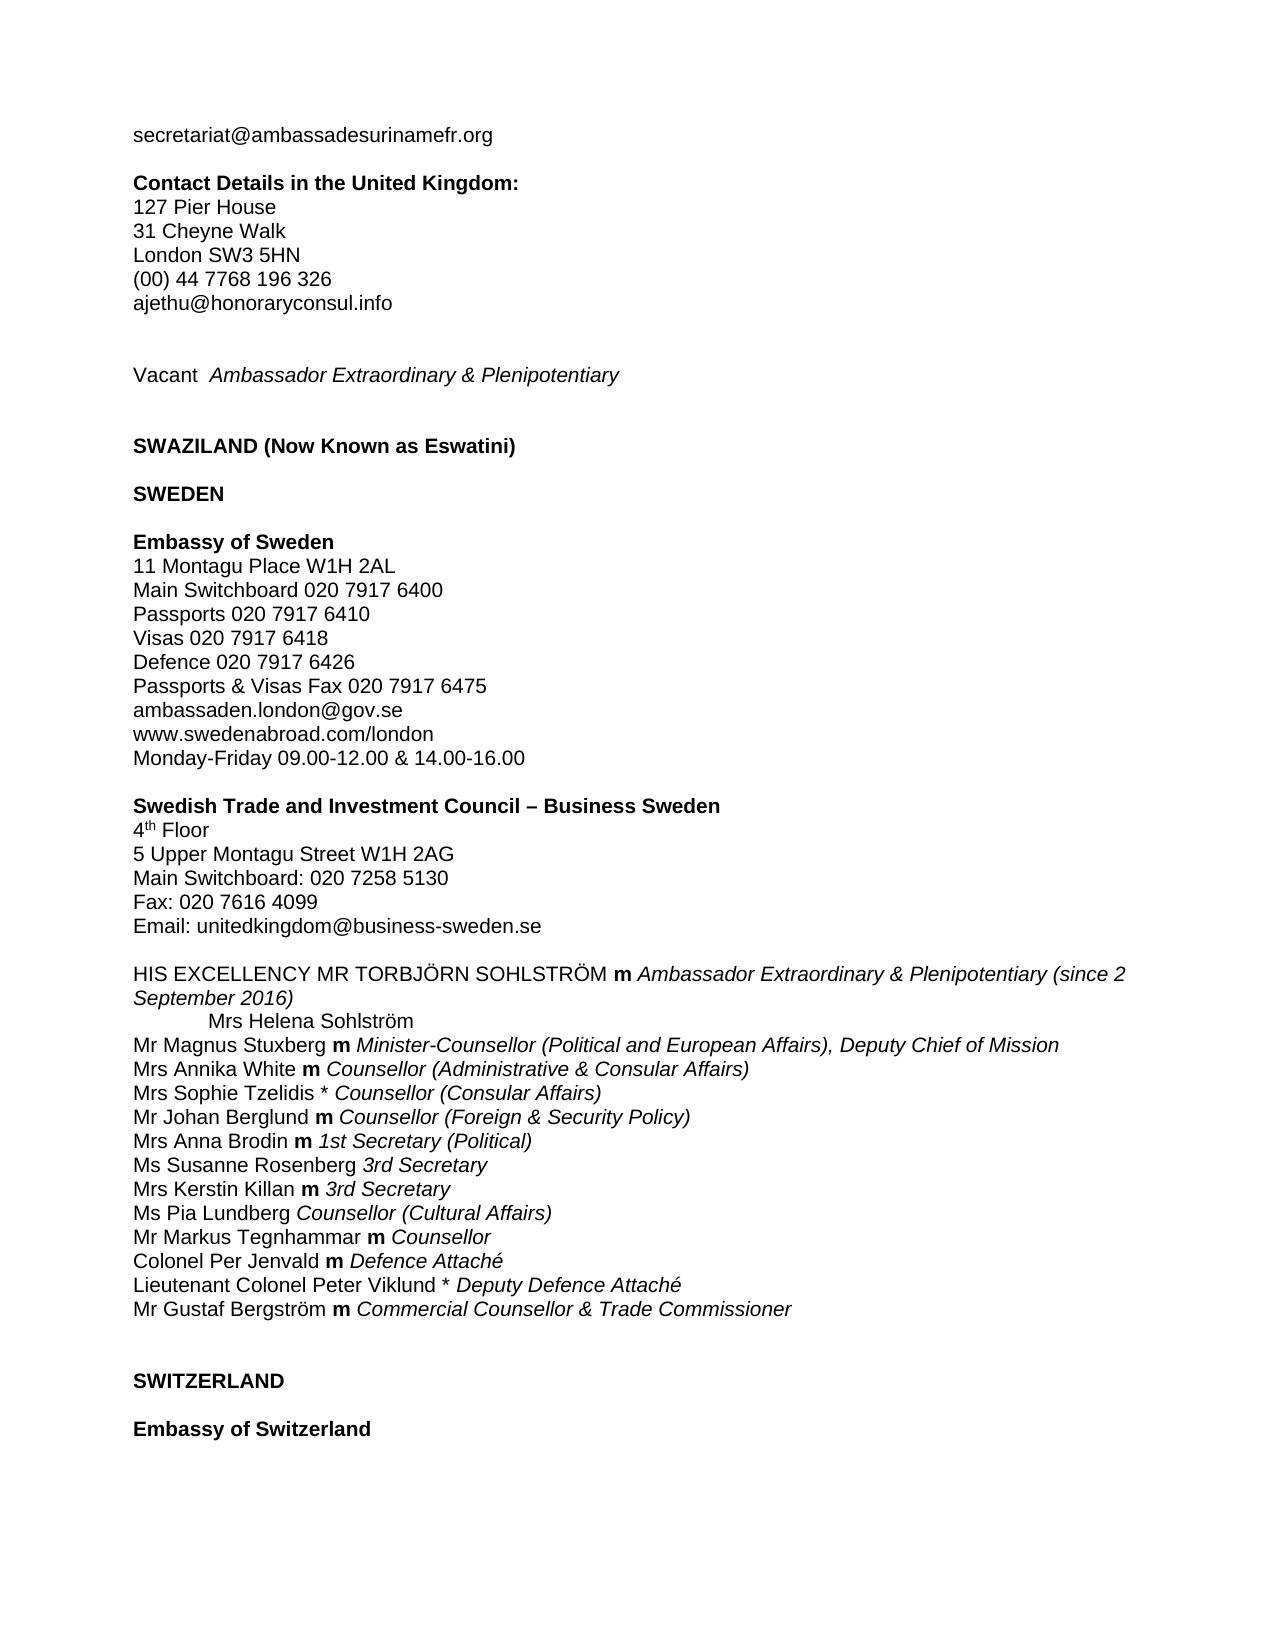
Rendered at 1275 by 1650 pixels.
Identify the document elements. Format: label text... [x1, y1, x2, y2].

text Embassy of Switzerland [133, 1417, 1181, 1441]
text Passports & Visas Fax 020 7917 6475 [133, 674, 1181, 698]
text Email: unitedkingdom@business-sweden.se [133, 913, 1181, 937]
text Main Switchboard: 020 7258 5130 [133, 866, 1181, 889]
text Colonel Per Jenvald m Defence Attaché [133, 1249, 1181, 1273]
text 5 Upper Montagu Street W1H 2AG [133, 842, 1181, 866]
subtitle Swedish Trade and Investment Council – Business Sweden [133, 794, 1181, 818]
text London SW3 5HN [133, 243, 1181, 267]
text www.swedenabroad.com/london [133, 722, 1181, 746]
text Main Switchboard 020 7917 6400 [133, 578, 1181, 602]
text Fax: 020 7616 4099 [133, 889, 1181, 913]
text Vacant Ambassador Extraordinary & Plenipotentiary [133, 362, 1181, 386]
text SWEDEN [133, 482, 1181, 506]
text Monday-Friday 09.00-12.00 & 14.00-16.00 [133, 746, 1181, 770]
text secretariat@ambassadesurinamefr.org [133, 123, 1181, 147]
text Mrs Anna Brodin m 1st Secretary (Political) [133, 1129, 1181, 1153]
text HIS EXCELLENCY MR TORBJÖRN SOHLSTRÖM m Ambassador Extraordinary & Plenipotentiary (since 2 September 2016) [133, 961, 1181, 1009]
text Mrs Annika White m Counsellor (Administrative & Consular Affairs) [133, 1057, 1181, 1081]
subtitle SWAZILAND (Now Known as Eswatini) [133, 434, 1181, 458]
text Ms Pia Lundberg Counsellor (Cultural Affairs) [133, 1201, 1181, 1225]
text Contact Details in the United Kingdom: [133, 171, 1181, 195]
text Lieutenant Colonel Peter Viklund * Deputy Defence Attaché [133, 1273, 1181, 1297]
text 4th Floor [133, 818, 1181, 842]
text Mr Johan Berglund m Counsellor (Foreign & Security Policy) [133, 1105, 1181, 1129]
text Visas 020 7917 6418 [133, 626, 1181, 650]
text SWITZERLAND [133, 1369, 1181, 1393]
text ajethu@honoraryconsul.info [133, 291, 1181, 314]
text 127 Pier House [133, 195, 1181, 219]
text Mr Markus Tegnhammar m Counsellor [133, 1225, 1181, 1249]
text Mr Magnus Stuxberg m Minister-Counsellor (Political and European Affairs), Deputy Chief of Mission [133, 1033, 1181, 1057]
text Ms Susanne Rosenberg 3rd Secretary [133, 1153, 1181, 1177]
subtitle Embassy of Sweden [133, 530, 1181, 554]
text (00) 44 7768 196 326 [133, 267, 1181, 291]
text 31 Cheyne Walk [133, 219, 1181, 243]
text Mrs Kerstin Killan m 3rd Secretary [133, 1177, 1181, 1201]
text Defence 020 7917 6426 [133, 650, 1181, 674]
text Mr Gustaf Bergström m Commercial Counsellor & Trade Commissioner [133, 1297, 1181, 1321]
text Passports 020 7917 6410 [133, 602, 1181, 626]
text Mrs Sophie Tzelidis * Counsellor (Consular Affairs) [133, 1081, 1181, 1105]
text 11 Montagu Place W1H 2AL [133, 554, 1181, 578]
text Mrs Helena Sohlström [133, 1009, 1181, 1033]
text ambassaden.london@gov.se [133, 698, 1181, 722]
